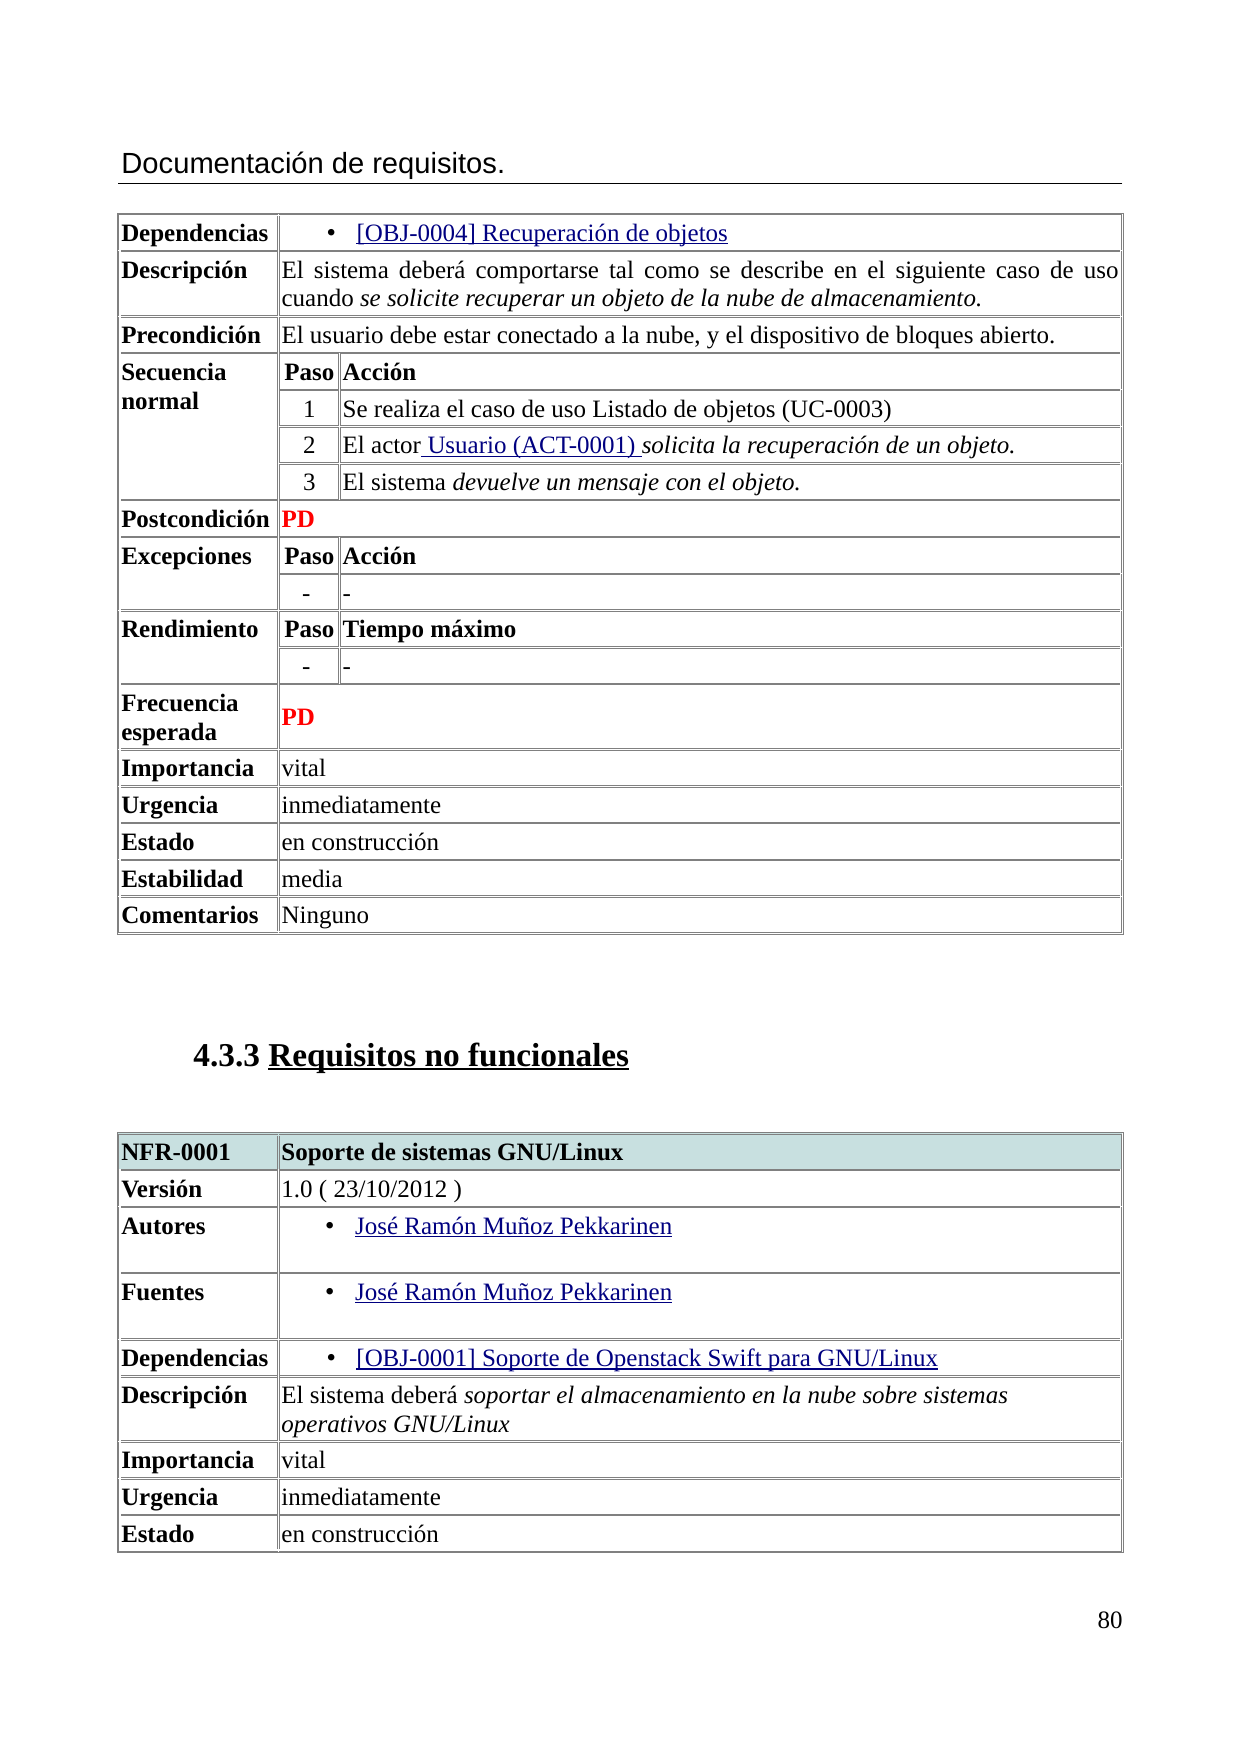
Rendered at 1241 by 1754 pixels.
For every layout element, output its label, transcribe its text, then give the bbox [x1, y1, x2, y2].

table_cell Estabilidad [118, 859, 277, 895]
table_cell Rendimiento [119, 609, 277, 683]
table_cell Paso [280, 538, 338, 572]
table_cell PD [280, 683, 1121, 748]
table_cell Estado [119, 1514, 278, 1551]
table_cell vital [280, 1440, 1121, 1477]
table_cell en construcción [278, 1514, 1121, 1551]
table_cell Descripción [119, 1375, 277, 1440]
table_cell El sistema devuelve un mensaje con el objeto. [341, 462, 1121, 499]
table_cell Ninguno [279, 895, 1121, 932]
table_cell Versión [119, 1169, 277, 1206]
table_cell José Ramón Muñoz Pekkarinen [280, 1206, 1122, 1272]
table_cell José Ramón Muñoz Pekkarinen [280, 1272, 1121, 1338]
table_cell 1 [280, 391, 338, 425]
table_cell - [341, 646, 1121, 683]
table_cell vital [280, 748, 1121, 785]
table_cell - [341, 573, 1121, 609]
table_cell Paso [280, 354, 338, 389]
table_cell Excepciones [119, 536, 277, 609]
table_cell Urgencia [119, 1477, 277, 1514]
table_cell en construcción [280, 822, 1121, 859]
table_header Soporte de sistemas GNU/Linux [280, 1135, 1121, 1169]
table_cell Paso [280, 612, 338, 646]
table_cell Postcondición [119, 499, 277, 536]
table_cell Dependencias [119, 215, 278, 249]
table_cell PD [280, 499, 1121, 536]
table_cell [OBJ-0001] Soporte de Openstack Swift para GNU/Linux [280, 1338, 1121, 1375]
table_cell Estado [119, 822, 277, 859]
table_cell - [280, 649, 338, 683]
table_cell Acción [341, 536, 1121, 572]
table_cell El actor Usuario (ACT-0001) solicita la recuperación de un objeto. [341, 425, 1121, 462]
table_cell El sistema deberá soportar el almacenamiento en la nube sobre sistemas operativos GNU/Linux [280, 1375, 1121, 1440]
table_cell 3 [280, 465, 338, 499]
table_cell Tiempo máximo [341, 609, 1121, 646]
table_cell Precondición [119, 315, 277, 352]
subtitle Requisitos no funcionales [193, 1035, 1122, 1073]
table_cell 1.0 ( 23/10/2012 ) [280, 1169, 1121, 1206]
table_cell Frecuencia esperada [119, 683, 277, 748]
table_cell Importancia [119, 1440, 277, 1477]
table_cell Dependencias [119, 1338, 277, 1375]
table_cell Descripción [118, 250, 277, 315]
table_cell Acción [341, 352, 1121, 389]
table_cell Fuentes [119, 1272, 277, 1338]
table_header NFR-0001 [119, 1135, 277, 1169]
table_cell [OBJ-0004] Recuperación de objetos [279, 215, 1121, 249]
table_cell 2 [280, 428, 338, 462]
table_cell - [280, 575, 338, 609]
table_cell Autores [118, 1206, 277, 1272]
table_cell Comentarios [119, 895, 278, 932]
table_cell Se realiza el caso de uso Listado de objetos (UC-0003) [341, 389, 1122, 425]
table_cell Importancia [119, 748, 277, 785]
table_cell inmediatamente [280, 785, 1121, 822]
table_cell El usuario debe estar conectado a la nube, y el dispositivo de bloques abierto. [280, 315, 1121, 352]
table_cell inmediatamente [280, 1477, 1121, 1514]
table_cell Secuencia normal [119, 352, 277, 499]
table_cell Urgencia [119, 785, 277, 822]
table_cell El sistema deberá comportarse tal como se describe en el siguiente caso de uso cuando se solicite recuperar un objeto de la nube de almacenamiento. [280, 250, 1122, 315]
table_cell media [280, 859, 1122, 895]
